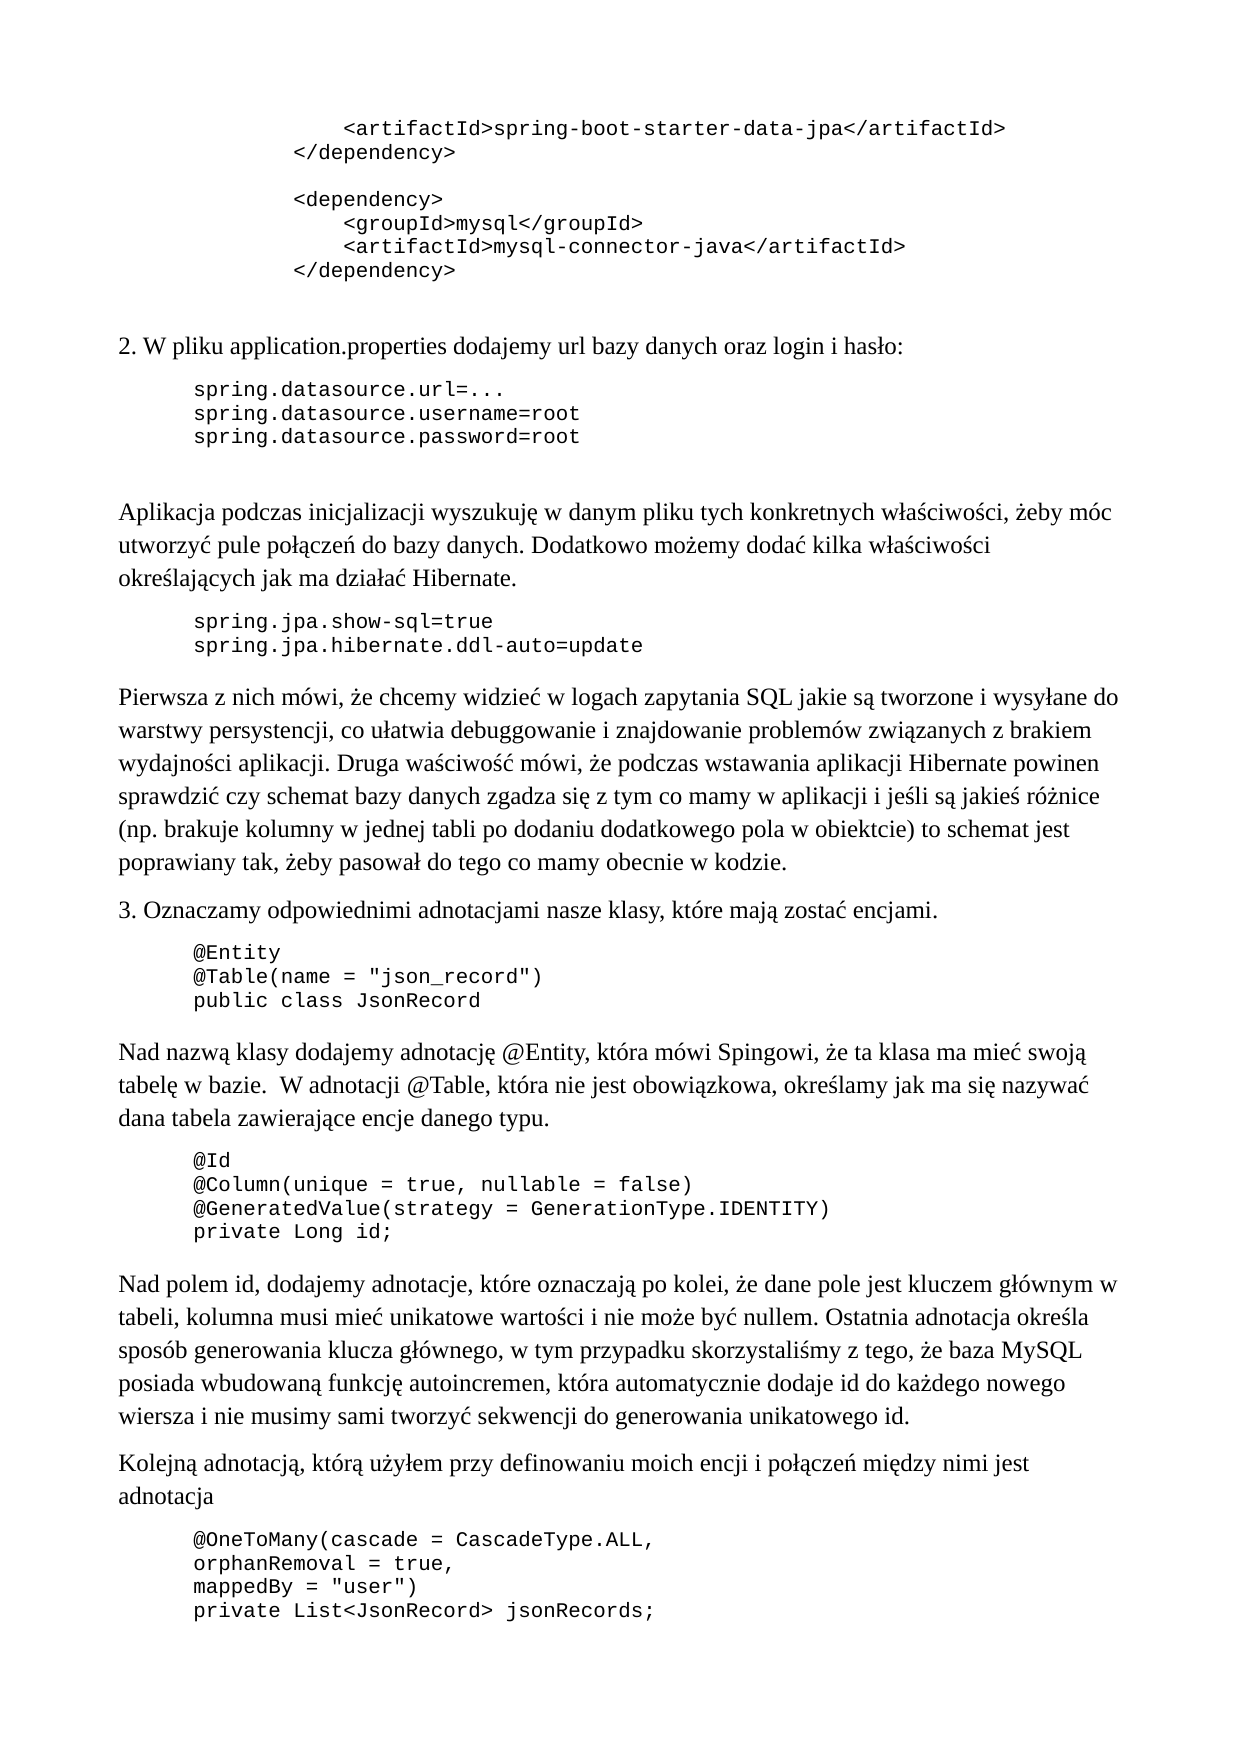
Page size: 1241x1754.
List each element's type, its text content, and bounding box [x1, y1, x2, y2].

text Pierwsza z nich mówi, że chcemy widzieć w logach zapytania SQL jakie są tworzone i wysyłane do warstwy persystencji, co ułatwia debuggowanie i znajdowanie problemów związanych z brakiem wydajności aplikacji. Druga waściwość mówi, że podczas wstawania aplikacji Hibernate powinen sprawdzić czy schemat bazy danych zgadza się z tym co mamy w aplikacji i jeśli są jakieś różnice (np. brakuje kolumny w jednej tabli po dodaniu dodatkowego pola w obiektcie) to schemat jest poprawiany tak, żeby pasował do tego co mamy obecnie w kodzie. [118, 682, 1122, 876]
text spring.datasource.username=root [193, 402, 1122, 426]
text Nad polem id, dodajemy adnotacje, które oznaczają po kolei, że dane pole jest kluczem głównym w tabeli, kolumna musi mieć unikatowe wartości i nie może być nullem. Ostatnia adnotacja określa sposób generowania klucza głównego, w tym przypadku skorzystaliśmy z tego, że baza MySQL posiada wbudowaną funkcję autoincremen, która automatycznie dodaje id do każdego nowego wiersza i nie musimy sami tworzyć sekwencji do generowania unikatowego id. [118, 1269, 1122, 1429]
text @Entity [193, 942, 1122, 966]
text <dependency> [193, 189, 1122, 213]
text spring.jpa.show-sql=true [193, 611, 1122, 635]
text private List<JsonRecord> jsonRecords; [193, 1600, 1122, 1624]
text @Column(unique = true, nullable = false) [193, 1174, 1122, 1198]
text spring.jpa.hibernate.ddl-auto=update [193, 635, 1122, 658]
text Nad nazwą klasy dodajemy adnotację @Entity, która mówi Spingowi, że ta klasa ma mieć swoją tabelę w bazie. W adnotacji @Table, która nie jest obowiązkowa, określamy jak ma się nazywać dana tabela zawierające encje danego typu. [118, 1037, 1122, 1132]
text orphanRemoval = true, [193, 1553, 1122, 1576]
text @Table(name = "json_record") [193, 966, 1122, 989]
text spring.datasource.password=root [193, 426, 1122, 450]
text @OneToMany(cascade = CascadeType.ALL, [193, 1529, 1122, 1553]
text public class JsonRecord [193, 989, 1122, 1013]
text </dependency> [193, 260, 1122, 284]
text Kolejną adnotacją, którą użyłem przy definowaniu moich encji i połączeń między nimi jest adnotacja [118, 1448, 1122, 1510]
text </dependency> [193, 142, 1122, 165]
text private Long id; [193, 1221, 1122, 1245]
text <artifactId>mysql-connector-java</artifactId> [193, 236, 1122, 260]
text Aplikacja podczas inicjalizacji wyszukuję w danym pliku tych konkretnych właściwości, żeby móc utworzyć pule połączeń do bazy danych. Dodatkowo możemy dodać kilka właściwości określających jak ma działać Hibernate. [118, 497, 1122, 592]
text <artifactId>spring-boot-starter-data-jpa</artifactId> [193, 118, 1122, 142]
text @GeneratedValue(strategy = GenerationType.IDENTITY) [193, 1198, 1122, 1221]
text mappedBy = "user") [193, 1576, 1122, 1600]
text 3. Oznaczamy odpowiednimi adnotacjami nasze klasy, które mają zostać encjami. [118, 895, 1122, 923]
text 2. W pliku application.properties dodajemy url bazy danych oraz login i hasło: [118, 331, 1122, 360]
text @Id [193, 1151, 1122, 1174]
text <groupId>mysql</groupId> [193, 213, 1122, 236]
text spring.datasource.url=... [193, 379, 1122, 402]
